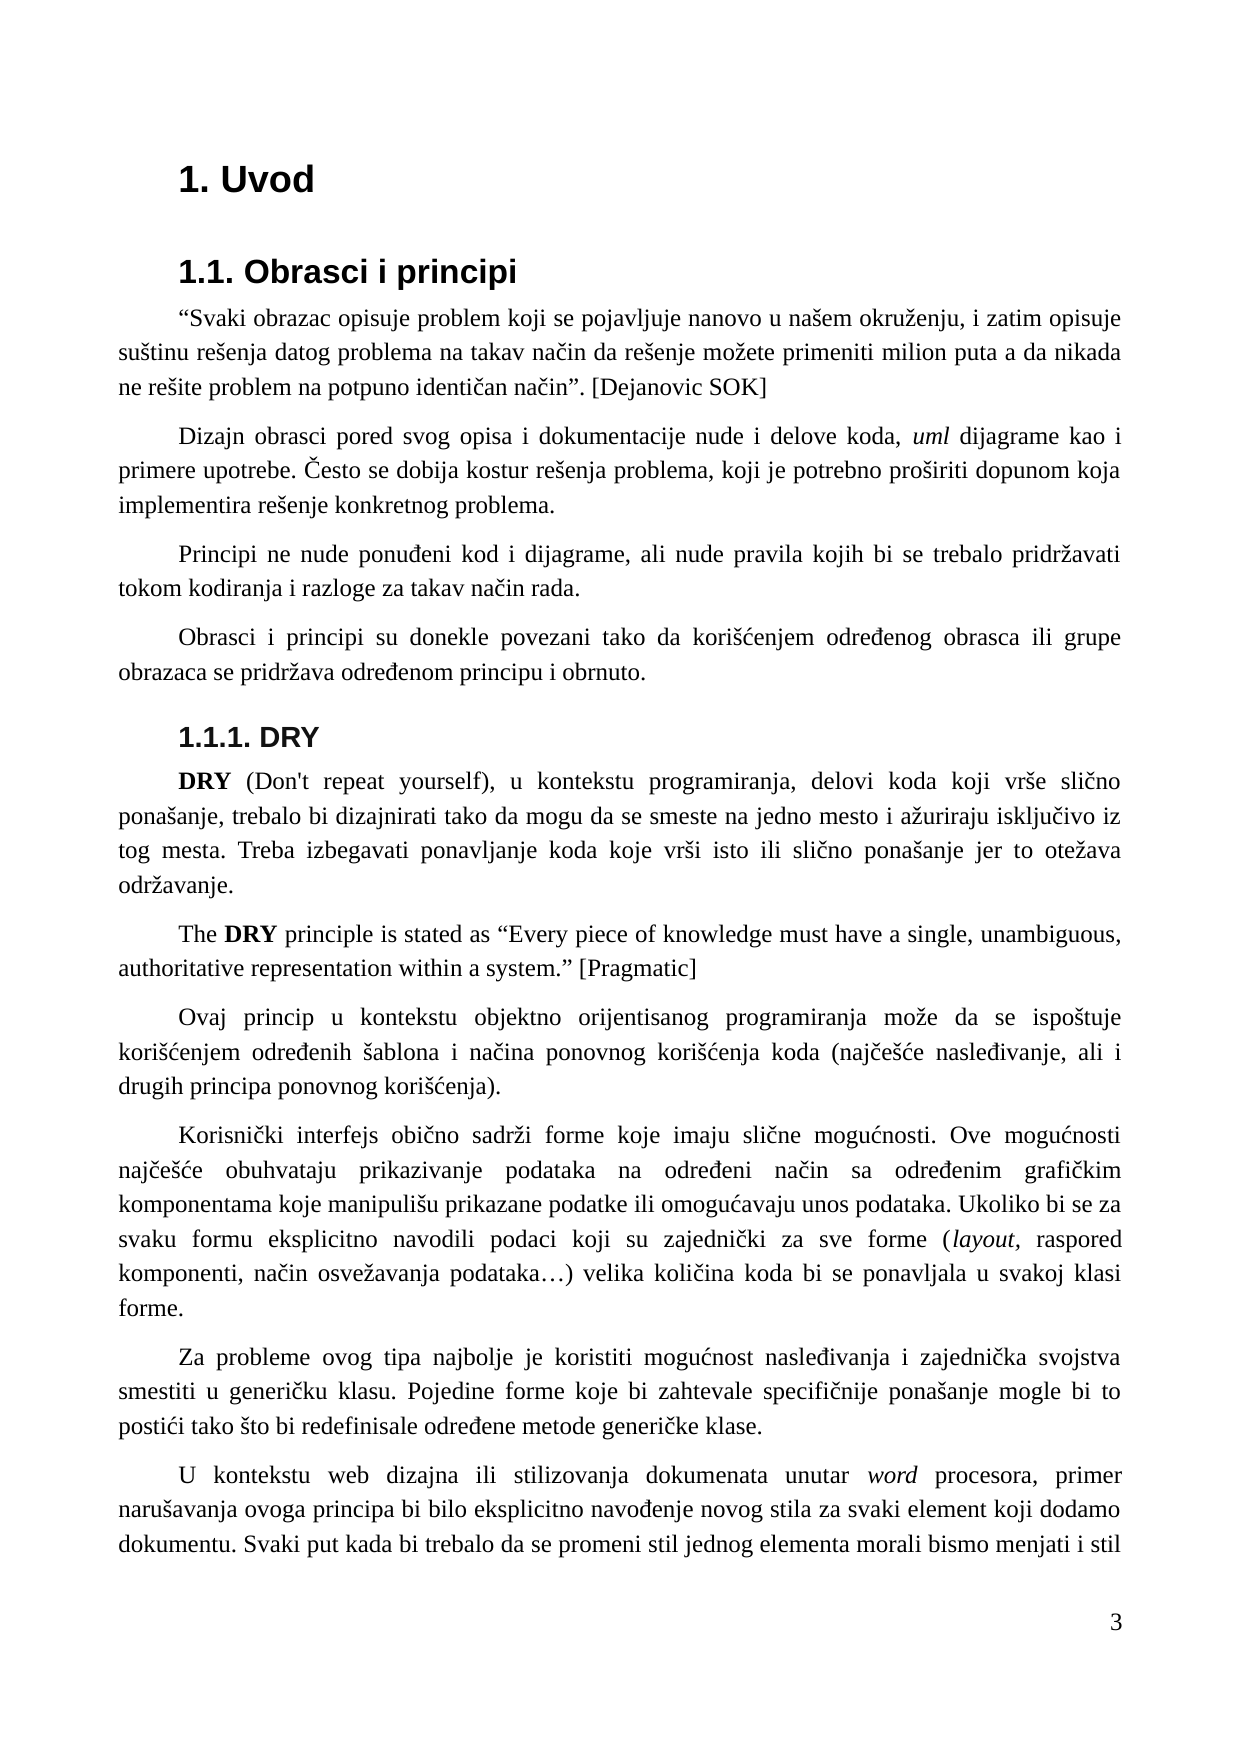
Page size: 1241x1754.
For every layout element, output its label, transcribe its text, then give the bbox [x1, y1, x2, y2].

text DRY (Don't repeat yourself), u kontekstu programiranja, delovi koda koji vrše slično ponašanje, trebalo bi dizajnirati tako da mogu da se smeste na jedno mesto i ažuriraju isključivo iz tog mesta. Treba izbegavati ponavljanje koda koje vrši isto ili slično ponašanje jer to otežava održavanje. [118, 766, 1122, 899]
text Principi ne nude ponuđeni kod i dijagrame, ali nude pravila kojih bi se trebalo pridržavati tokom kodiranja i razloge za takav način rada. [118, 539, 1122, 602]
text The DRY principle is stated as “Every piece of knowledge must have a single, unambiguous, authoritative representation within a system.” [Pragmatic] [118, 919, 1122, 982]
subtitle Uvod [118, 157, 1122, 201]
text “Svaki obrazac opisuje problem koji se pojavljuje nanovo u našem okruženju, i zatim opisuje suštinu rešenja datog problema na takav način da rešenje možete primeniti milion puta a da nikada ne rešite problem na potpuno identičan način”. [Dejanovic SOK] [118, 303, 1122, 400]
subtitle DRY [118, 720, 1122, 754]
text Dizajn obrasci pored svog opisa i dokumentacije nude i delove koda, uml dijagrame kao i primere upotrebe. Često se dobija kostur rešenja problema, koji je potrebno proširiti dopunom koja implementira rešenje konkretnog problema. [118, 421, 1122, 518]
text Za probleme ovog tipa najbolje je koristiti mogućnost nasleđivanja i zajednička svojstva smestiti u generičku klasu. Pojedine forme koje bi zahtevale specifičnije ponašanje mogle bi to postići tako što bi redefinisale određene metode generičke klase. [118, 1342, 1122, 1440]
text Korisnički interfejs obično sadrži forme koje imaju slične mogućnosti. Ove mogućnosti najčešće obuhvataju prikazivanje podataka na određeni način sa određenim grafičkim komponentama koje manipulišu prikazane podatke ili omogućavaju unos podataka. Ukoliko bi se za svaku formu eksplicitno navodili podaci koji su zajednički za sve forme (layout, raspored komponenti, način osvežavanja podataka…) velika količina koda bi se ponavljala u svakoj klasi forme. [118, 1121, 1122, 1322]
text U kontekstu web dizajna ili stilizovanja dokumenata unutar word procesora, primer narušavanja ovoga principa bi bilo eksplicitno navođenje novog stila za svaki element koji dodamo dokumentu. Svaki put kada bi trebalo da se promeni stil jednog elementa morali bismo menjati i stil [118, 1460, 1122, 1558]
text Ovaj princip u kontekstu objektno orijentisanog programiranja može da se ispoštuje korišćenjem određenih šablona i načina ponovnog korišćenja koda (najčešće nasleđivanje, ali i drugih principa ponovnog korišćenja). [118, 1002, 1122, 1100]
text Obrasci i principi su donekle povezani tako da korišćenjem određenog obrasca ili grupe obrazaca se pridržava određenom principu i obrnuto. [118, 622, 1122, 686]
subtitle Obrasci i principi [118, 252, 1122, 290]
